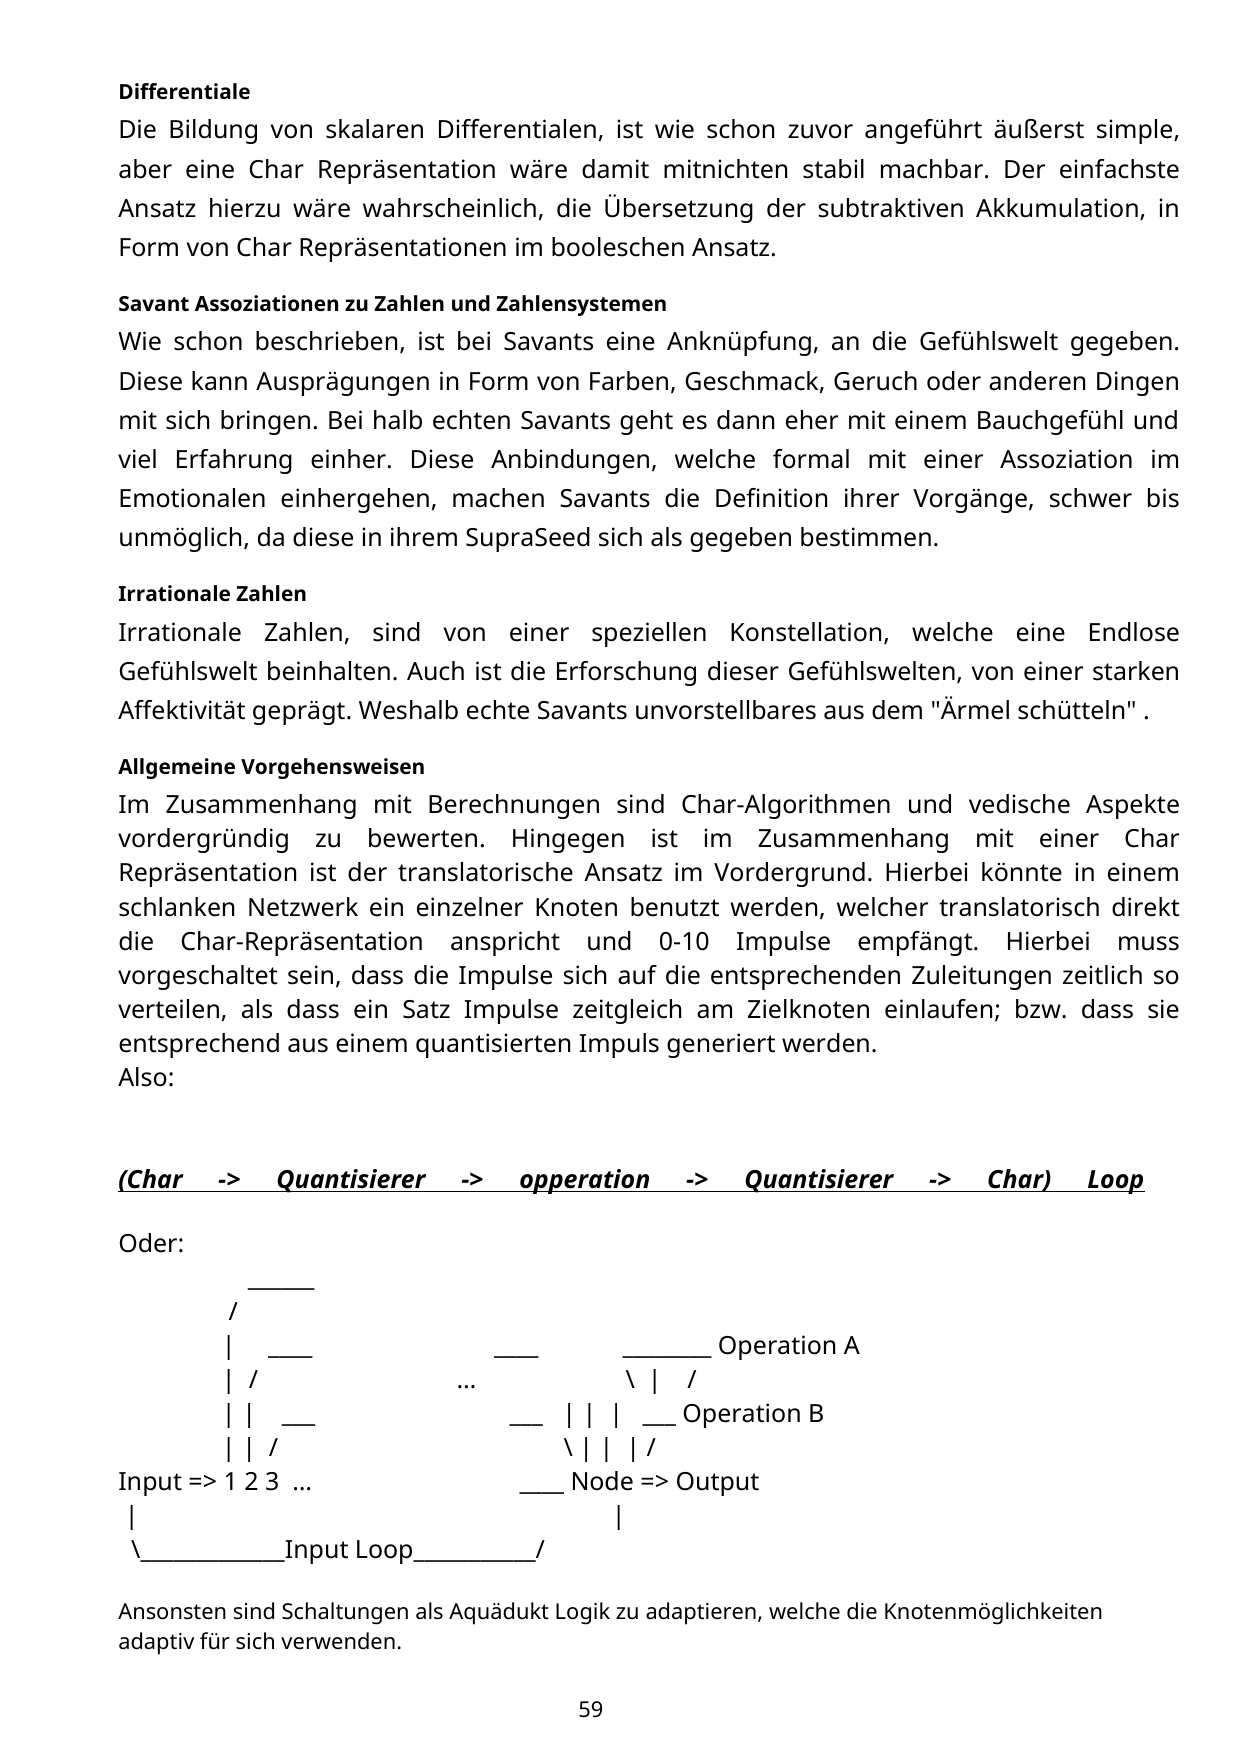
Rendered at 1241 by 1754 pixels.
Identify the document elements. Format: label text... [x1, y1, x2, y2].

text | / … \ | / [118, 1362, 1181, 1396]
subtitle Differentiale [118, 72, 1181, 106]
text Die Bildung von skalaren Differentialen, ist wie schon zuvor angeführt äußerst simple, aber eine Char Repräsentation wäre damit mitnichten stabil machbar. Der einfachste Ansatz hierzu wäre wahrscheinlich, die Übersetzung der subtraktiven Akkumulation, in Form von Char Repräsentationen im booleschen Ansatz. [118, 112, 1181, 264]
text \_____________Input Loop___________/ [118, 1532, 1181, 1566]
text ______ [118, 1259, 1181, 1294]
text Oder: [118, 1226, 1181, 1259]
text | ____ ____ ________ Operation A [118, 1328, 1181, 1362]
text Ansonsten sind Schaltungen als Aquädukt Logik zu adaptieren, welche die Knotenmöglichkeiten adaptiv für sich verwenden. [118, 1596, 1181, 1685]
text Irrationale Zahlen, sind von einer speziellen Konstellation, welche eine Endlose Gefühlswelt beinhalten. Auch ist die Erforschung dieser Gefühlswelten, von einer starken Affektivität geprägt. Weshalb echte Savants unvorstellbares aus dem "Ärmel schütteln" . [118, 614, 1181, 727]
subtitle Irrationale Zahlen [118, 574, 1181, 608]
text Im Zusammenhang mit Berechnungen sind Char-Algorithmen und vedische Aspekte vordergründig zu bewerten. Hingegen ist im Zusammenhang mit einer Char Repräsentation ist der translatorische Ansatz im Vordergrund. Hierbei könnte in einem schlanken Netzwerk ein einzelner Knoten benutzt werden, welcher translatorisch direkt die Char-Repräsentation anspricht und 0-10 Impulse empfängt. Hierbei muss vorgeschaltet sein, dass die Impulse sich auf die entsprechenden Zuleitungen zeitlich so verteilen, als dass ein Satz Impulse zeitgleich am Zielknoten einlaufen; bzw. dass sie entsprechend aus einem quantisierten Impuls generiert werden. [118, 787, 1181, 1059]
text Wie schon beschrieben, ist bei Savants eine Anknüpfung, an die Gefühlswelt gegeben. Diese kann Ausprägungen in Form von Farben, Geschmack, Geruch oder anderen Dingen mit sich bringen. Bei halb echten Savants geht es dann eher mit einem Bauchgefühl und viel Erfahrung einher. Diese Anbindungen, welche formal mit einer Assoziation im Emotionalen einhergehen, machen Savants die Definition ihrer Vorgänge, schwer bis unmöglich, da diese in ihrem SupraSeed sich als gegeben bestimmen. [118, 324, 1181, 554]
text | | / \ | | | / [118, 1430, 1181, 1464]
text Input => 1 2 3 … ____ Node => Output | | [118, 1464, 1181, 1532]
text (Char -> Quantisierer -> opperation -> Quantisierer -> Char) Loop [118, 1093, 1181, 1226]
subtitle Allgemeine Vorgehensweisen [118, 746, 1181, 781]
subtitle Savant Assoziationen zu Zahlen und Zahlensystemen [118, 283, 1181, 318]
text Also: [118, 1059, 1181, 1093]
text / [118, 1294, 1181, 1328]
text | | ___ ___ | | | ___ Operation B [118, 1396, 1181, 1430]
